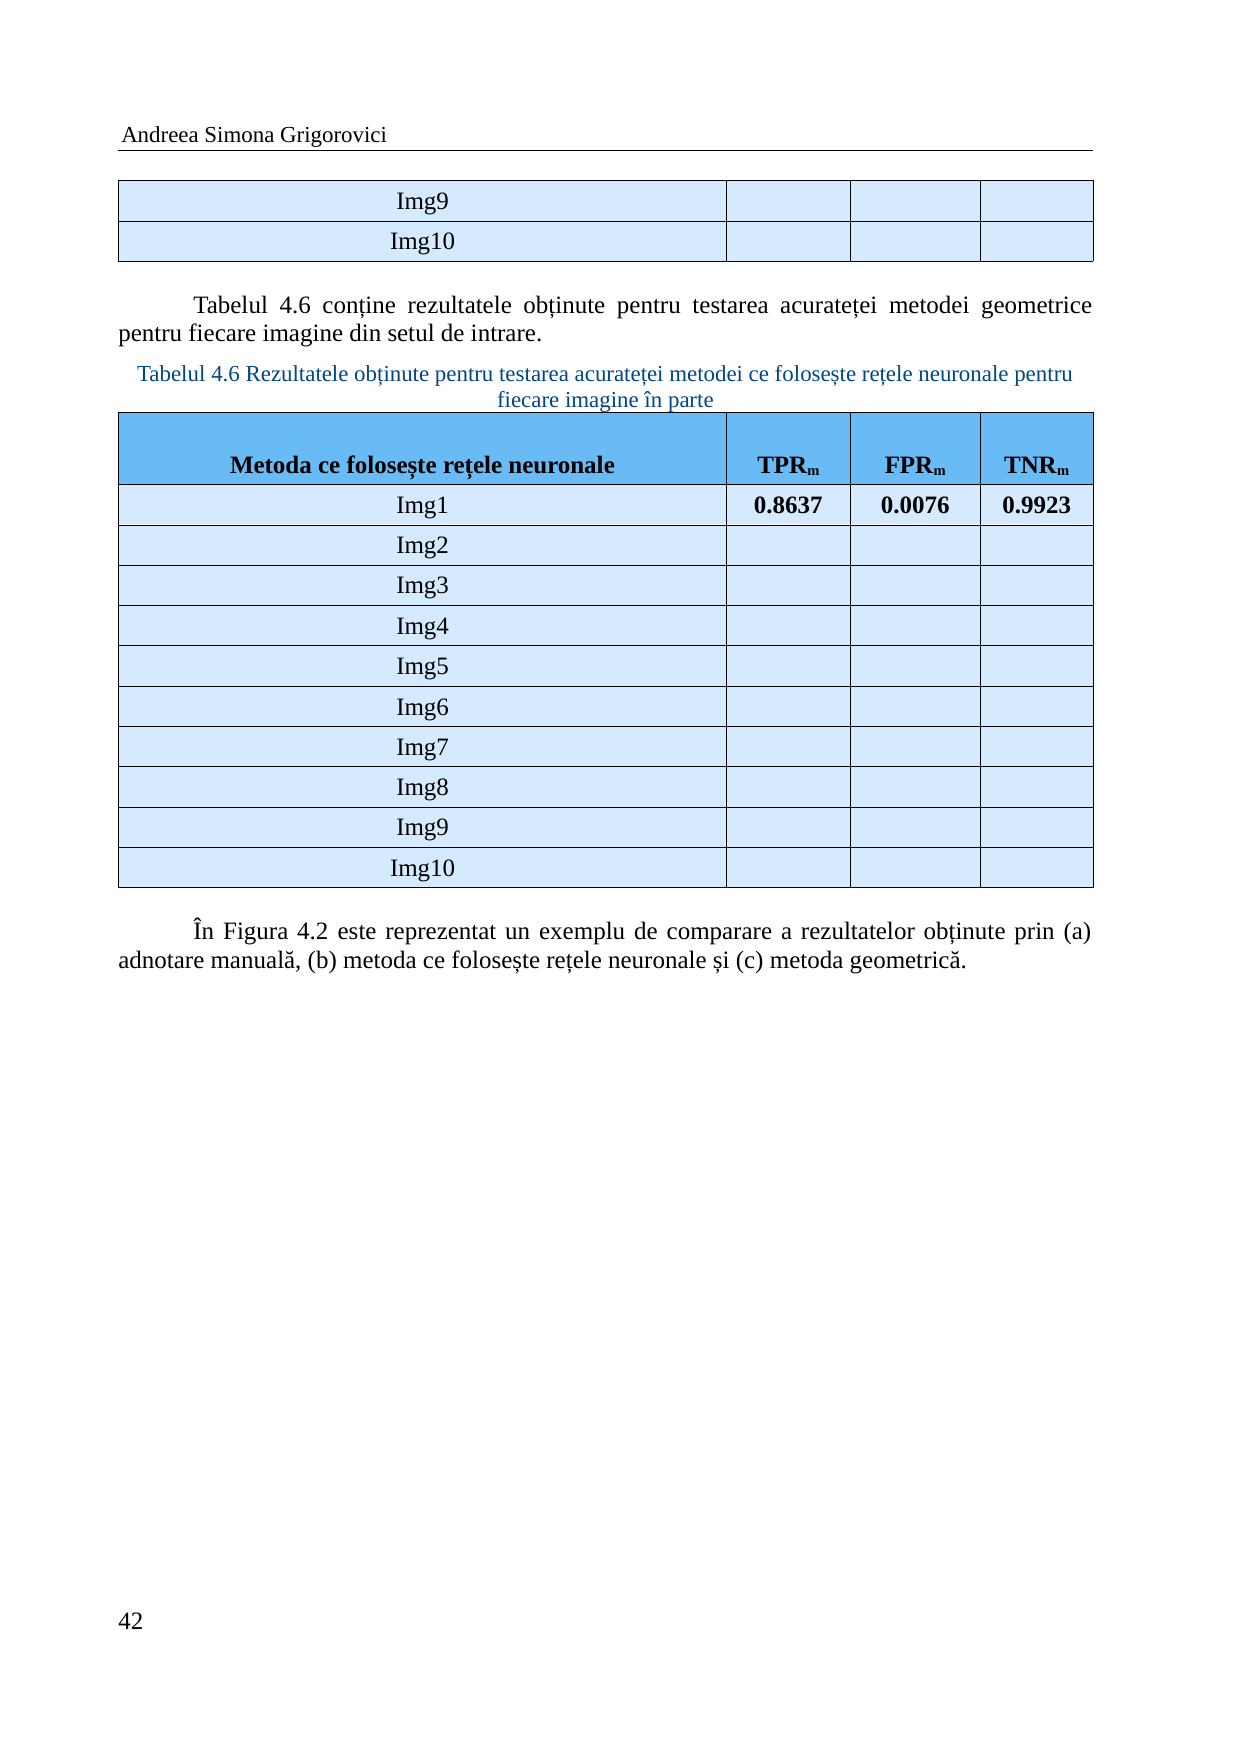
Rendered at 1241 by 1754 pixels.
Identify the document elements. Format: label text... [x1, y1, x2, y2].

table_cell Img6 [119, 687, 726, 726]
table_cell [727, 808, 850, 847]
table_cell [851, 181, 980, 221]
table_cell [981, 606, 1093, 645]
table_cell Img10 [119, 222, 726, 261]
table_cell [851, 222, 980, 261]
table_cell [851, 526, 980, 565]
table_cell [851, 808, 980, 847]
table_cell Img5 [119, 646, 726, 686]
table_cell 0.8637 [727, 485, 850, 524]
table_cell Img2 [119, 526, 726, 565]
table_cell [981, 767, 1093, 807]
table_cell [727, 566, 850, 605]
table_cell [851, 646, 980, 686]
table_cell 0.0076 [851, 485, 980, 524]
table_header TPRm [727, 413, 850, 484]
table_cell [981, 687, 1093, 726]
table_header TNRm [981, 413, 1093, 484]
table_cell [981, 526, 1093, 565]
table_cell [727, 526, 850, 565]
table_cell Img1 [119, 485, 726, 524]
table_cell [727, 606, 850, 645]
table_cell [851, 566, 980, 605]
table_cell [727, 767, 850, 807]
table_cell Img10 [119, 848, 726, 887]
table_cell [981, 848, 1093, 887]
table_cell Img7 [119, 727, 726, 766]
table_cell [727, 687, 850, 726]
table_header FPRm [851, 413, 980, 484]
table_cell [727, 646, 850, 686]
text Tabelul 4.6 conține rezultatele obținute pentru testarea acurateței metodei geometrice pentru fiecare imagine din setul de intrare. [118, 290, 1093, 347]
table_cell Img4 [119, 606, 726, 645]
table_cell [981, 727, 1093, 766]
table_cell [981, 181, 1093, 221]
table_cell [851, 767, 980, 807]
table_cell [851, 848, 980, 887]
table_cell [727, 848, 850, 887]
table_cell [727, 727, 850, 766]
table_cell Img3 [119, 566, 726, 605]
text Tabelul 4.6 Rezultatele obținute pentru testarea acurateței metodei ce folosește rețele neuronale pentru fiecare imagine în parte [118, 359, 1093, 412]
text În Figura 4.2 este reprezentat un exemplu de comparare a rezultatelor obținute prin (a) adnotare manuală, (b) metoda ce folosește rețele neuronale și (c) metoda geometrică. [118, 916, 1093, 974]
table_cell [851, 727, 980, 766]
table_cell [727, 222, 850, 261]
table_cell [981, 222, 1093, 261]
table_cell Img9 [119, 181, 726, 221]
table_cell Img9 [119, 808, 726, 847]
table_cell [851, 687, 980, 726]
table_cell Img8 [119, 767, 726, 807]
table_cell [851, 606, 980, 645]
table_cell [981, 808, 1093, 847]
table_header Metoda ce folosește rețele neuronale [119, 413, 726, 484]
table_cell [727, 181, 850, 221]
table_cell 0.9923 [981, 485, 1093, 524]
table_cell [981, 646, 1093, 686]
table_cell [981, 566, 1093, 605]
